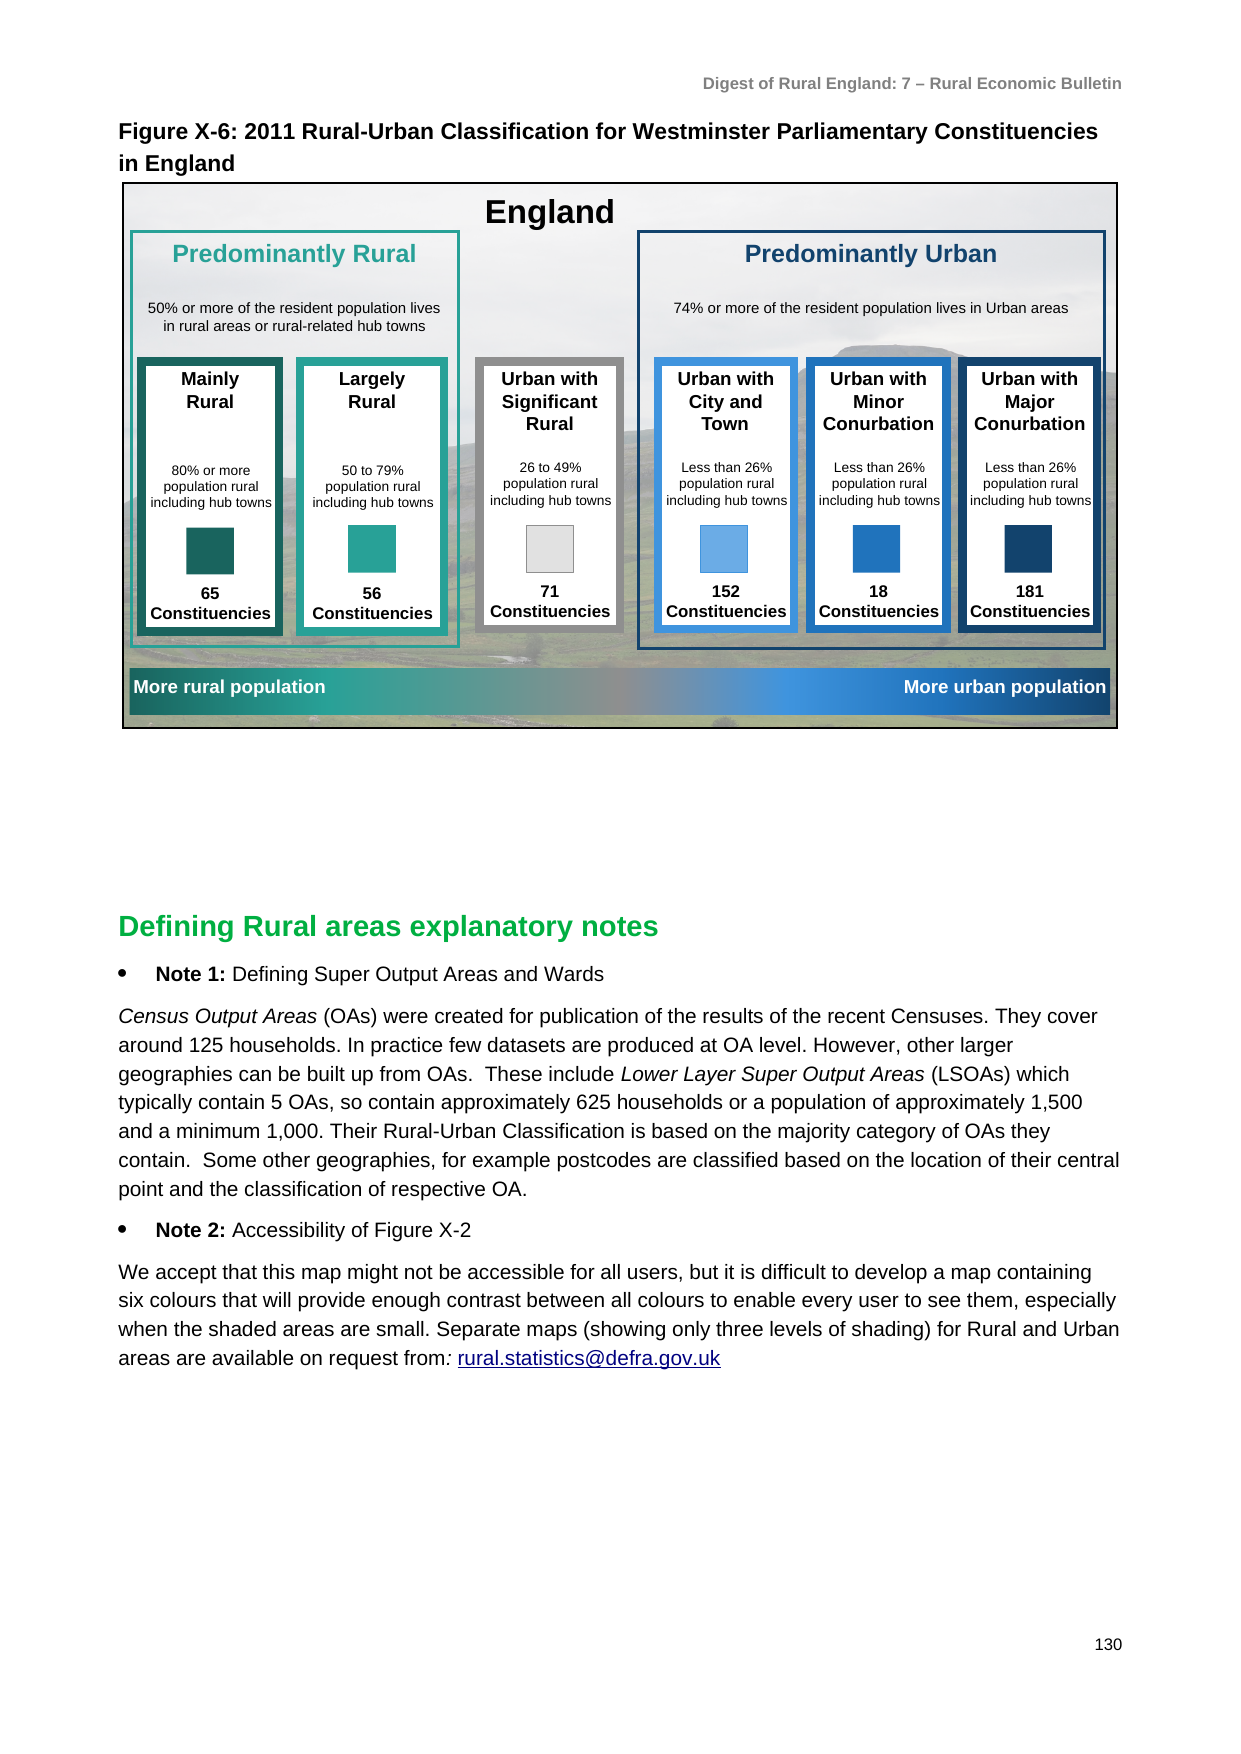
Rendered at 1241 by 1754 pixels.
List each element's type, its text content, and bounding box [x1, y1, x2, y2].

text Defining Rural areas explanatory notes [118, 909, 1122, 943]
list Note 1: Defining Super Output Areas and Wards [118, 962, 1122, 987]
text Census Output Areas (OAs) were created for publication of the results of the recent Censuses. They cover around 125 households. In practice few datasets are produced at OA level. However, other larger geographies can be built up from OAs. These include Lower Layer Super Output Areas (LSOAs) which typically contain 5 OAs, so contain approximately 625 households or a population of approximately 1,500 and a minimum 1,000. Their Rural-Urban Classification is based on the majority category of OAs they contain. Some other geographies, for example postcodes are classified based on the location of their central point and the classification of respective OA. [118, 1004, 1122, 1200]
list Note 2: Accessibility of Figure X-2 [118, 1218, 1122, 1242]
text Figure X‑6: 2011 Rural-Urban Classification for Westminster Parliamentary Constituencies in England [118, 118, 1122, 176]
text We accept that this map might not be accessible for all users, but it is difficult to develop a map containing six colours that will provide enough contrast between all colours to enable every user to see them, especially when the shaded areas are small. Separate maps (showing only three levels of shading) for Rural and Urban areas are available on request from: rural.statistics@defra.gov.uk [118, 1259, 1122, 1370]
